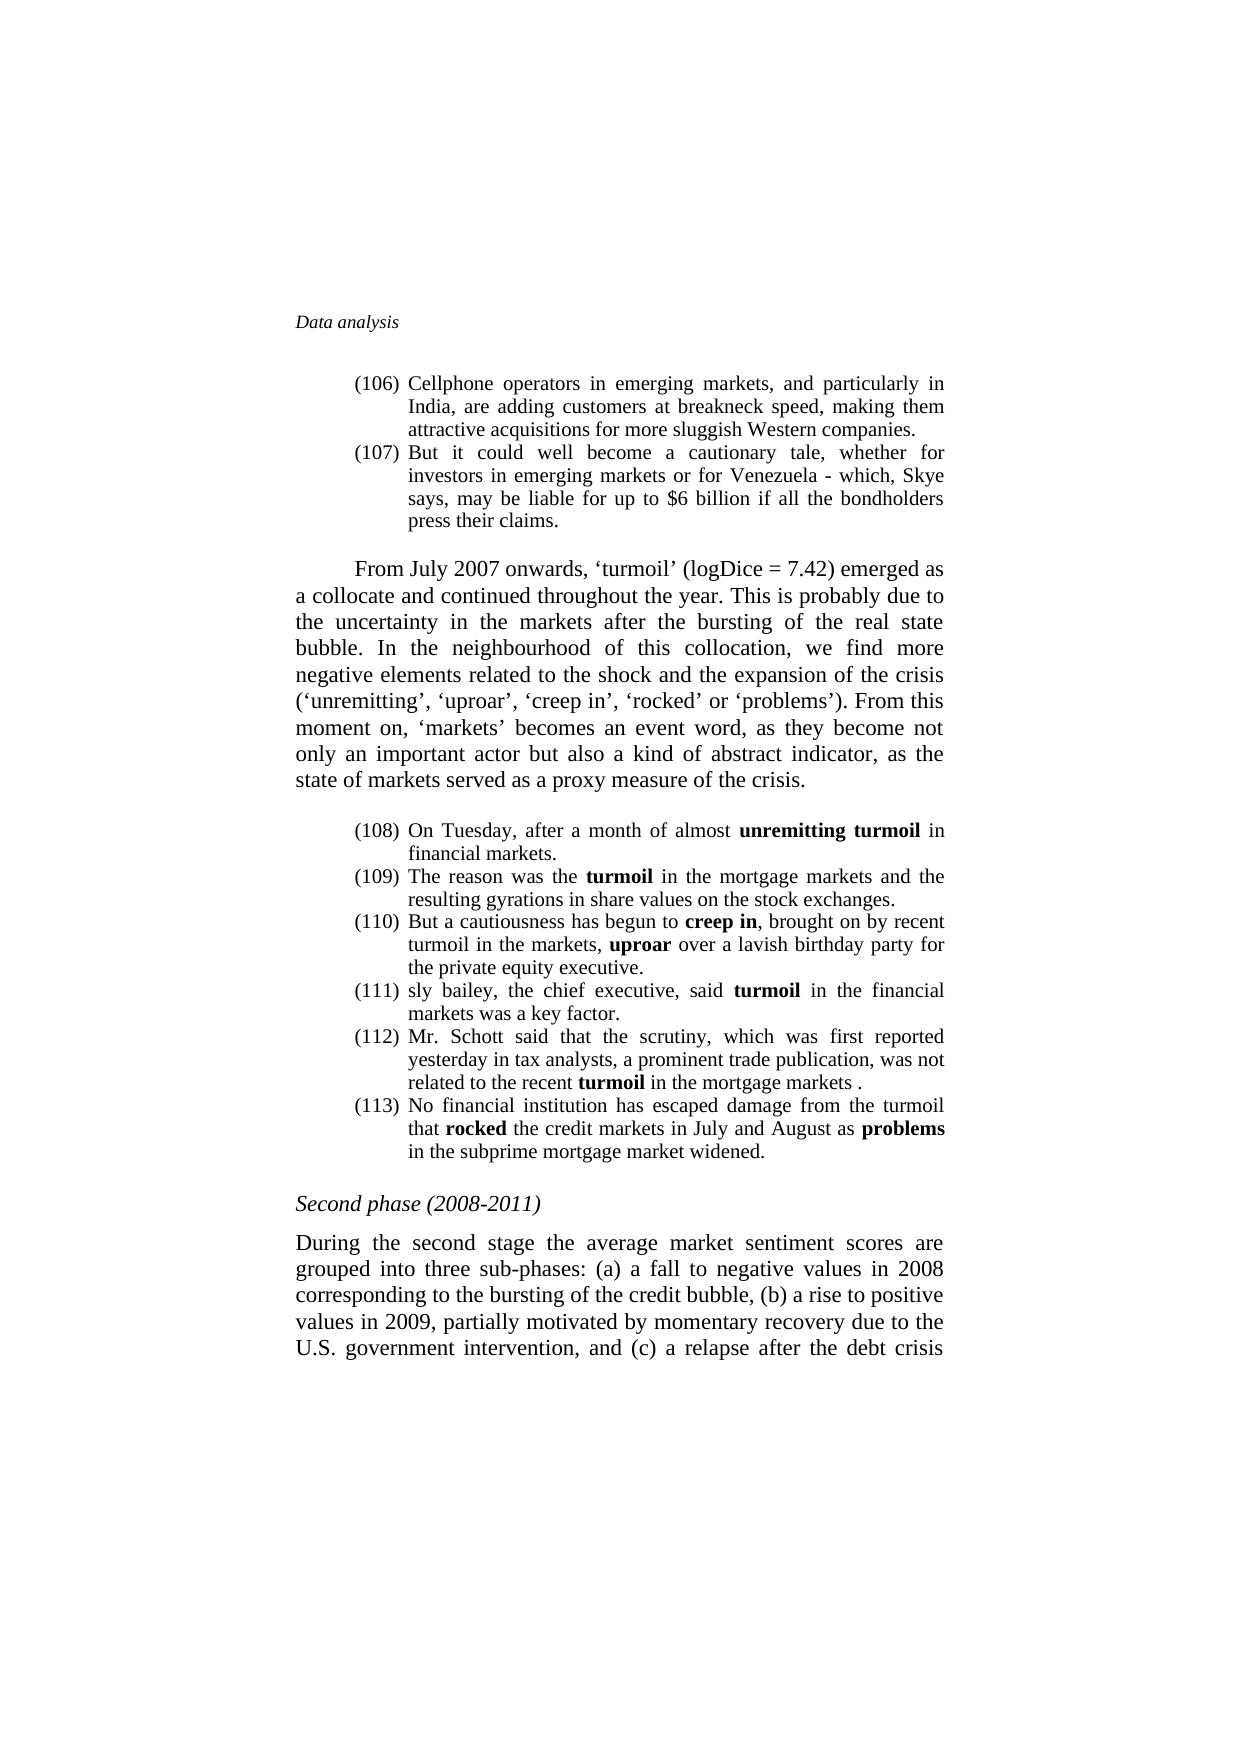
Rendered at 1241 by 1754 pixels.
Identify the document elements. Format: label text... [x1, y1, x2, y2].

list But it could well become a cautionary tale, whether for investors in emerging markets or for Venezuela - which, Skye says, may be liable for up to $6 billion if all the bondholders press their claims. [354, 441, 945, 532]
list No financial institution has escaped damage from the turmoil that rocked the credit markets in July and August as problems in the subprime mortgage market widened. [354, 1094, 945, 1163]
list Mr. Schott said that the scrutiny, which was first reported yesterday in tax analysts, a prominent trade publication, was not related to the recent turmoil in the mortgage markets . [354, 1025, 945, 1094]
list The reason was the turmoil in the mortgage markets and the resulting gyrations in share values on the stock exchanges. [354, 865, 945, 911]
text From July 2007 onwards, ‘turmoil’ (logDice = 7.42) emerged as a collocate and continued throughout the year. This is probably due to the uncertainty in the markets after the bursting of the real state bubble. In the neighbourhood of this collocation, we find more negative elements related to the shock and the expansion of the crisis (‘unremitting’, ‘uproar’, ‘creep in’, ‘rocked’ or ‘problems’). From this moment on, ‘markets’ becomes an event word, as they become not only an important actor but also a kind of abstract indicator, as the state of markets served as a proxy measure of the crisis. [295, 555, 945, 793]
list Cellphone operators in emerging markets, and particularly in India, are adding customers at breakneck speed, making them attractive acquisitions for more sluggish Western companies. [354, 372, 945, 441]
list sly bailey, the chief executive, said turmoil in the financial markets was a key factor. [354, 979, 945, 1025]
list On Tuesday, after a month of almost unremitting turmoil in financial markets. [354, 819, 945, 865]
subtitle Second phase (2008-2011) [295, 1190, 945, 1216]
list But a cautiousness has begun to creep in, brought on by recent turmoil in the markets, uproar over a lavish birthday party for the private equity executive. [354, 911, 945, 979]
text During the second stage the average market sentiment scores are grouped into three sub-phases: (a) a fall to negative values in 2008 corresponding to the bursting of the credit bubble, (b) a rise to positive values in 2009, partially motivated by momentary recovery due to the U.S. government intervention, and (c) a relapse after the debt crisis [295, 1229, 945, 1360]
